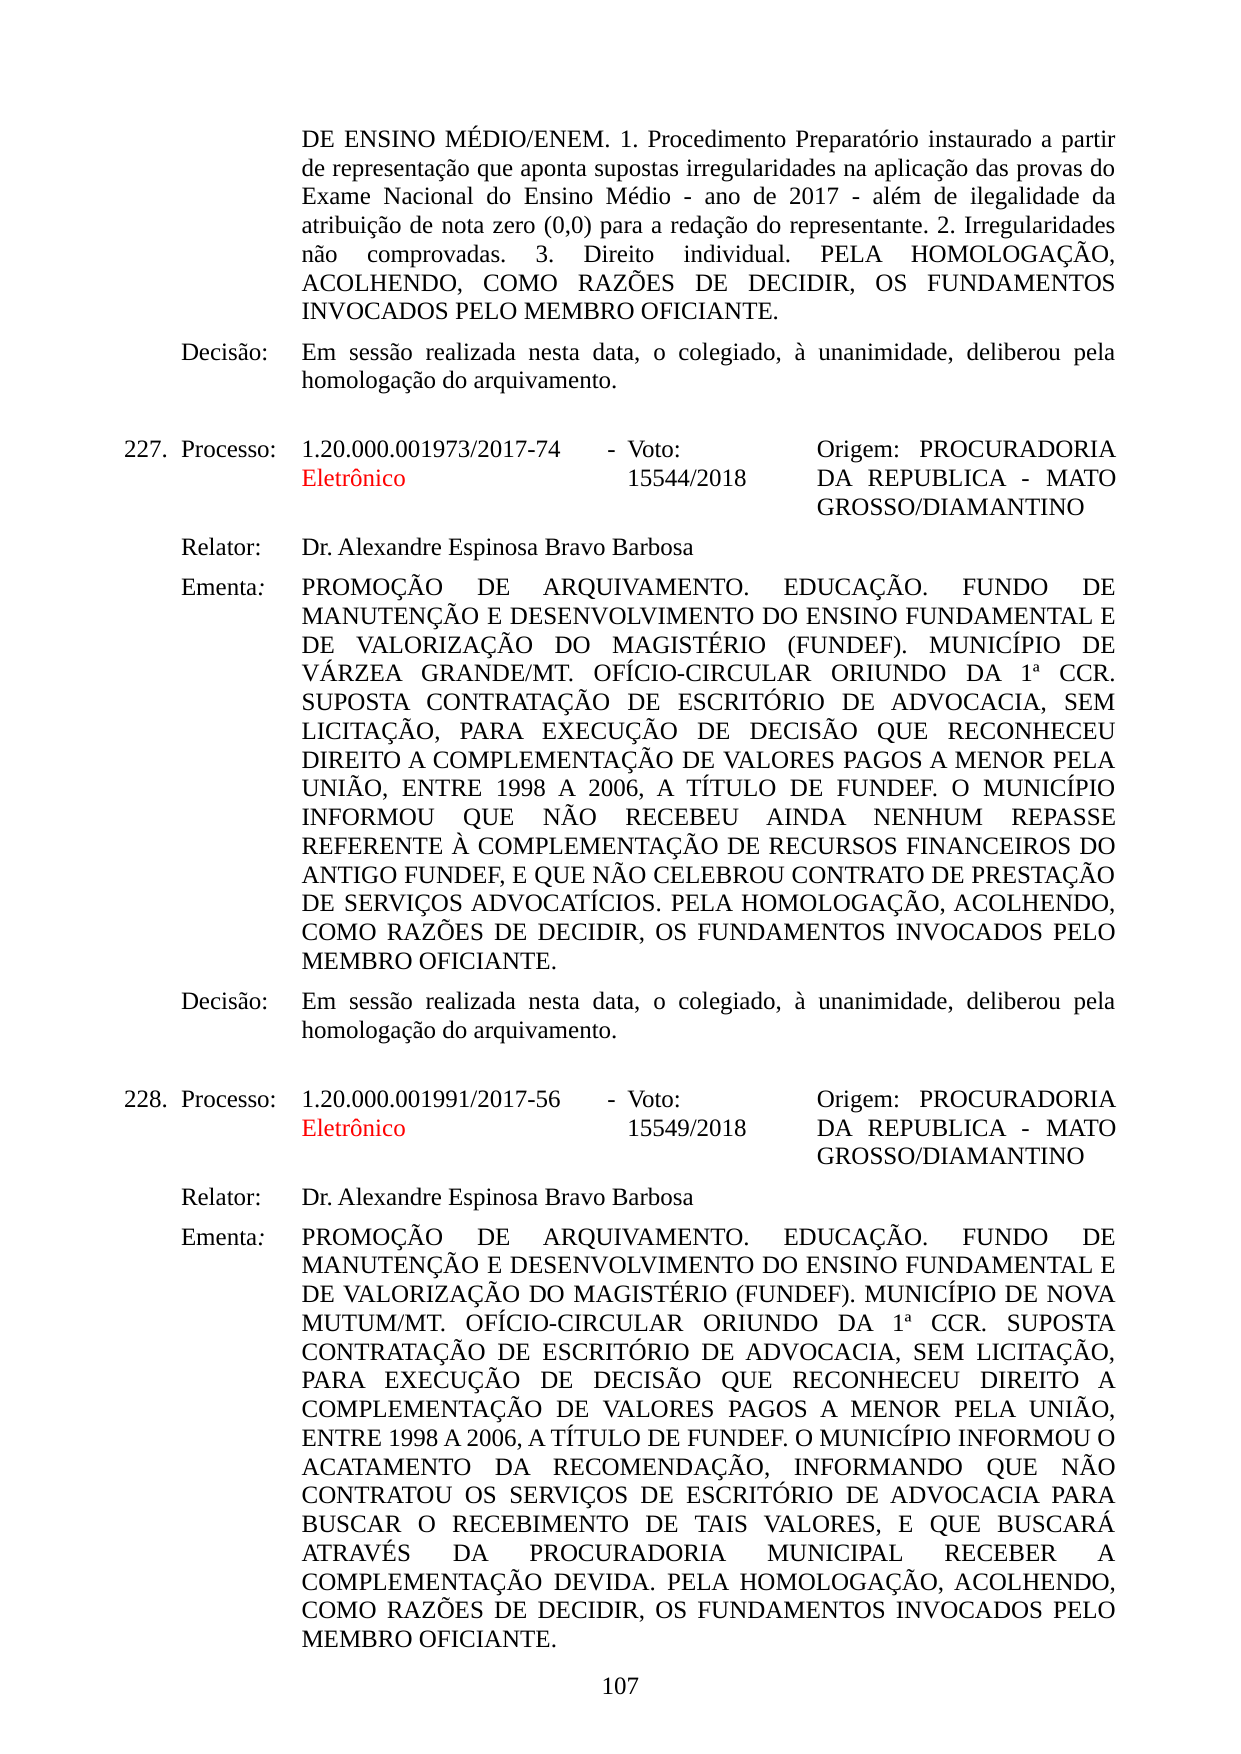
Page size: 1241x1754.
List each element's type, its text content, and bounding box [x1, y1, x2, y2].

table_cell Dr. Alexandre Espinosa Bravo Barbosa [296, 526, 1122, 566]
table_cell [118, 1176, 175, 1216]
table_cell [118, 566, 175, 980]
table_cell PROMOÇÃO DE ARQUIVAMENTO. EDUCAÇÃO. FUNDO DE MANUTENÇÃO E DESENVOLVIMENTO DO ENSINO FUNDAMENTAL E DE VALORIZAÇÃO DO MAGISTÉRIO (FUNDEF). MUNICÍPIO DE VÁRZEA GRANDE/MT. OFÍCIO-CIRCULAR ORIUNDO DA 1ª CCR. SUPOSTA CONTRATAÇÃO DE ESCRITÓRIO DE ADVOCACIA, SEM LICITAÇÃO, PARA EXECUÇÃO DE DECISÃO QUE RECONHECEU DIREITO A COMPLEMENTAÇÃO DE VALORES PAGOS A MENOR PELA UNIÃO, ENTRE 1998 A 2006, A TÍTULO DE FUNDEF. O MUNICÍPIO INFORMOU QUE NÃO RECEBEU AINDA NENHUM REPASSE REFERENTE À COMPLEMENTAÇÃO DE RECURSOS FINANCEIROS DO ANTIGO FUNDEF, E QUE NÃO CELEBROU CONTRATO DE PRESTAÇÃO DE SERVIÇOS ADVOCATÍCIOS. PELA HOMOLOGAÇÃO, ACOLHENDO, COMO RAZÕES DE DECIDIR, OS FUNDAMENTOS INVOCADOS PELO MEMBRO OFICIANTE. [296, 566, 1122, 980]
table_header Origem: PROCURADORIA DA REPUBLICA - MATO GROSSO/DIAMANTINO [811, 429, 1122, 526]
table_cell Relator: [175, 526, 296, 566]
table_cell Ementa: [175, 566, 296, 980]
table_cell [118, 1216, 175, 1659]
table_cell [118, 526, 175, 566]
table_cell Dr. Alexandre Espinosa Bravo Barbosa [296, 1176, 1122, 1216]
table_header Processo: [175, 429, 296, 526]
table_cell [118, 118, 175, 331]
table_header Voto: 15544/2018 [621, 429, 811, 526]
table_cell Ementa: [175, 1216, 296, 1659]
table_header 228. [118, 1078, 175, 1176]
table_cell Em sessão realizada nesta data, o colegiado, à unanimidade, deliberou pela homologação do arquivamento. [296, 980, 1122, 1049]
table_cell Em sessão realizada nesta data, o colegiado, à unanimidade, deliberou pela homologação do arquivamento. [296, 331, 1122, 400]
table_cell PROMOÇÃO DE ARQUIVAMENTO. EDUCAÇÃO. FUNDO DE MANUTENÇÃO E DESENVOLVIMENTO DO ENSINO FUNDAMENTAL E DE VALORIZAÇÃO DO MAGISTÉRIO (FUNDEF). MUNICÍPIO DE NOVA MUTUM/MT. OFÍCIO-CIRCULAR ORIUNDO DA 1ª CCR. SUPOSTA CONTRATAÇÃO DE ESCRITÓRIO DE ADVOCACIA, SEM LICITAÇÃO, PARA EXECUÇÃO DE DECISÃO QUE RECONHECEU DIREITO A COMPLEMENTAÇÃO DE VALORES PAGOS A MENOR PELA UNIÃO, ENTRE 1998 A 2006, A TÍTULO DE FUNDEF. O MUNICÍPIO INFORMOU O ACATAMENTO DA RECOMENDAÇÃO, INFORMANDO QUE NÃO CONTRATOU OS SERVIÇOS DE ESCRITÓRIO DE ADVOCACIA PARA BUSCAR O RECEBIMENTO DE TAIS VALORES, E QUE BUSCARÁ ATRAVÉS DA PROCURADORIA MUNICIPAL RECEBER A COMPLEMENTAÇÃO DEVIDA. PELA HOMOLOGAÇÃO, ACOLHENDO, COMO RAZÕES DE DECIDIR, OS FUNDAMENTOS INVOCADOS PELO MEMBRO OFICIANTE. [296, 1216, 1122, 1659]
table_cell [118, 331, 175, 400]
table_header 1.20.000.001991/2017-56 - Eletrônico [296, 1078, 621, 1176]
table_header 1.20.000.001973/2017-74 - Eletrônico [296, 429, 621, 526]
table_cell DE ENSINO MÉDIO/ENEM. 1. Procedimento Preparatório instaurado a partir de representação que aponta supostas irregularidades na aplicação das provas do Exame Nacional do Ensino Médio - ano de 2017 - além de ilegalidade da atribuição de nota zero (0,0) para a redação do representante. 2. Irregularidades não comprovadas. 3. Direito individual. PELA HOMOLOGAÇÃO, ACOLHENDO, COMO RAZÕES DE DECIDIR, OS FUNDAMENTOS INVOCADOS PELO MEMBRO OFICIANTE. [296, 118, 1122, 331]
table_cell Decisão: [175, 980, 296, 1049]
table_header Processo: [175, 1078, 296, 1176]
table_cell Relator: [175, 1176, 296, 1216]
table_cell [118, 980, 175, 1049]
table_cell [175, 118, 296, 331]
table_header 227. [118, 429, 175, 526]
table_header Voto: 15549/2018 [621, 1078, 811, 1176]
table_header Origem: PROCURADORIA DA REPUBLICA - MATO GROSSO/DIAMANTINO [811, 1078, 1122, 1176]
table_cell Decisão: [175, 331, 296, 400]
